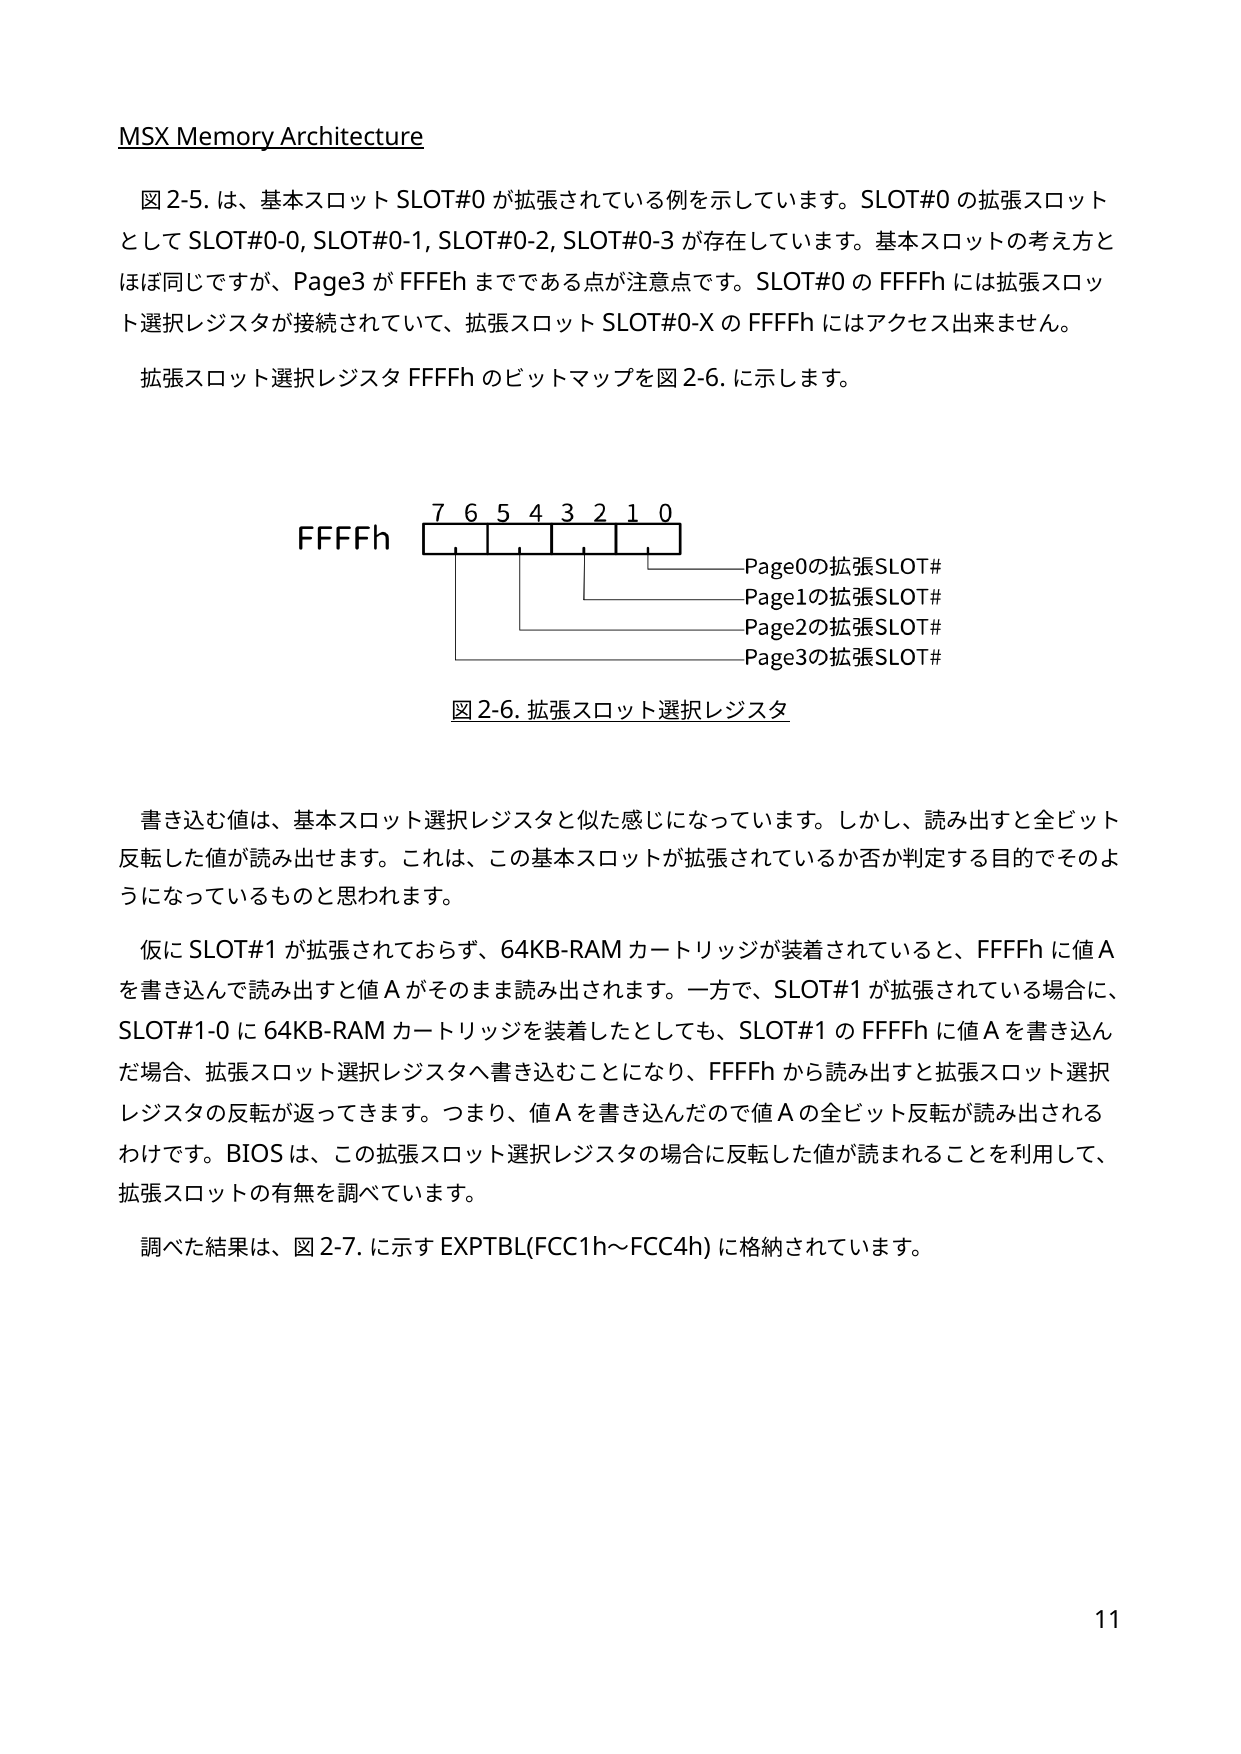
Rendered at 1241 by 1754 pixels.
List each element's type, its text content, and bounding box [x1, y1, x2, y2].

text 調べた結果は、図2-7. に示すEXPTBL(FCC1h～FCC4h) に格納されています。 [118, 1228, 1122, 1262]
text 図2-5. は、基本スロット SLOT#0 が拡張されている例を示しています。SLOT#0 の拡張スロットとして SLOT#0-0, SLOT#0-1, SLOT#0-2, SLOT#0-3 が存在しています。基本スロットの考え方とほぼ同じですが、Page3 が FFFEh までである点が注意点です。SLOT#0 の FFFFh には拡張スロット選択レジスタが接続されていて、拡張スロット SLOT#0-X の FFFFh にはアクセス出来ません。 [118, 182, 1122, 338]
text 図2-6. 拡張スロット選択レジスタ [118, 692, 1122, 726]
text 拡張スロット選択レジスタ FFFFh のビットマップを図2-6. に示します。 [118, 359, 1122, 394]
text 書き込む値は、基本スロット選択レジスタと似た感じになっています。しかし、読み出すと全ビット反転した値が読み出せます。これは、この基本スロットが拡張されているか否か判定する目的でそのようになっているものと思われます。 [118, 803, 1122, 910]
text 仮に SLOT#1 が拡張されておらず、64KB-RAMカートリッジが装着されていると、FFFFh に値Aを書き込んで読み出すと値Aがそのまま読み出されます。一方で、SLOT#1が拡張されている場合に、SLOT#1-0 に 64KB-RAMカートリッジを装着したとしても、SLOT#1 の FFFFh に値Aを書き込んだ場合、拡張スロット選択レジスタへ書き込むことになり、FFFFh から読み出すと拡張スロット選択レジスタの反転が返ってきます。つまり、値Aを書き込んだので値Aの全ビット反転が読み出されるわけです。BIOSは、この拡張スロット選択レジスタの場合に反転した値が読まれることを利用して、拡張スロットの有無を調べています。 [118, 931, 1122, 1207]
